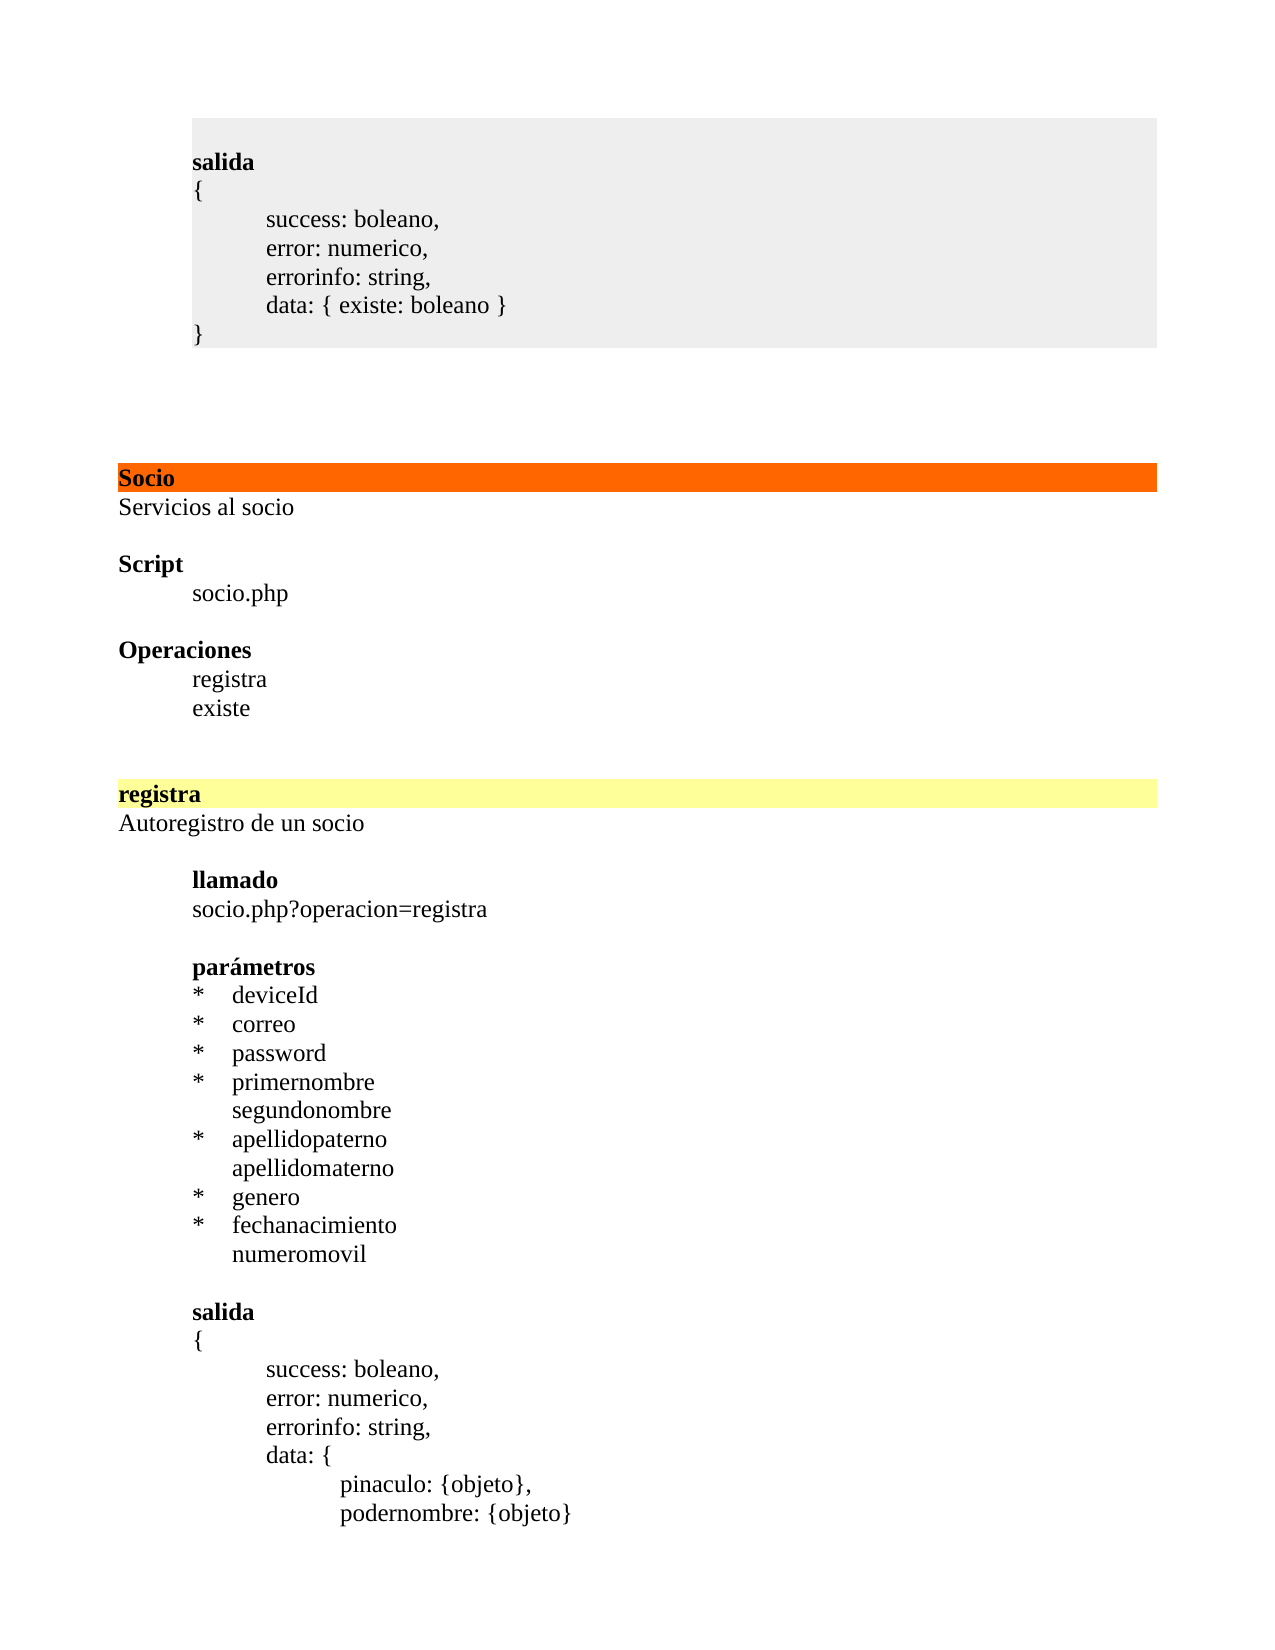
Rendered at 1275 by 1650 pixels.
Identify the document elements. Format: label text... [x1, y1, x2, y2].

text error: numerico, [192, 1383, 1157, 1412]
text pinaculo: {objeto}, [192, 1469, 1157, 1498]
text salida [192, 147, 1157, 176]
text data: { [192, 1441, 1157, 1469]
text * primernombre [192, 1067, 1157, 1096]
text data: { existe: boleano } [192, 291, 1157, 319]
text parámetros [192, 952, 1157, 981]
text { [192, 176, 1157, 204]
text } [192, 319, 1157, 348]
text Operaciones [118, 636, 1157, 664]
text * genero [192, 1182, 1157, 1211]
text { [192, 1326, 1157, 1354]
text errorinfo: string, [192, 262, 1157, 291]
text * apellidopaterno [192, 1124, 1157, 1153]
text success: boleano, [192, 1354, 1157, 1383]
text * password [192, 1038, 1157, 1067]
text Script [118, 549, 1157, 578]
text segundonombre [192, 1096, 1157, 1124]
text success: boleano, [192, 204, 1157, 233]
text podernombre: {objeto} [192, 1498, 1157, 1527]
text salida [192, 1297, 1157, 1326]
text socio.php?operacion=registra [192, 894, 1157, 923]
text Socio [118, 463, 1157, 492]
text apellidomaterno [192, 1153, 1157, 1182]
text registra [118, 779, 1157, 808]
text * fechanacimiento [192, 1211, 1157, 1239]
text socio.php [118, 578, 1157, 607]
text llamado [192, 866, 1157, 894]
text * correo [192, 1009, 1157, 1038]
text * deviceId [192, 981, 1157, 1009]
text errorinfo: string, [192, 1412, 1157, 1441]
text Autoregistro de un socio [118, 808, 1157, 837]
text error: numerico, [192, 233, 1157, 262]
text registra [118, 664, 1157, 693]
text existe [118, 693, 1157, 722]
text numeromovil [192, 1239, 1157, 1268]
text Servicios al socio [118, 492, 1157, 521]
